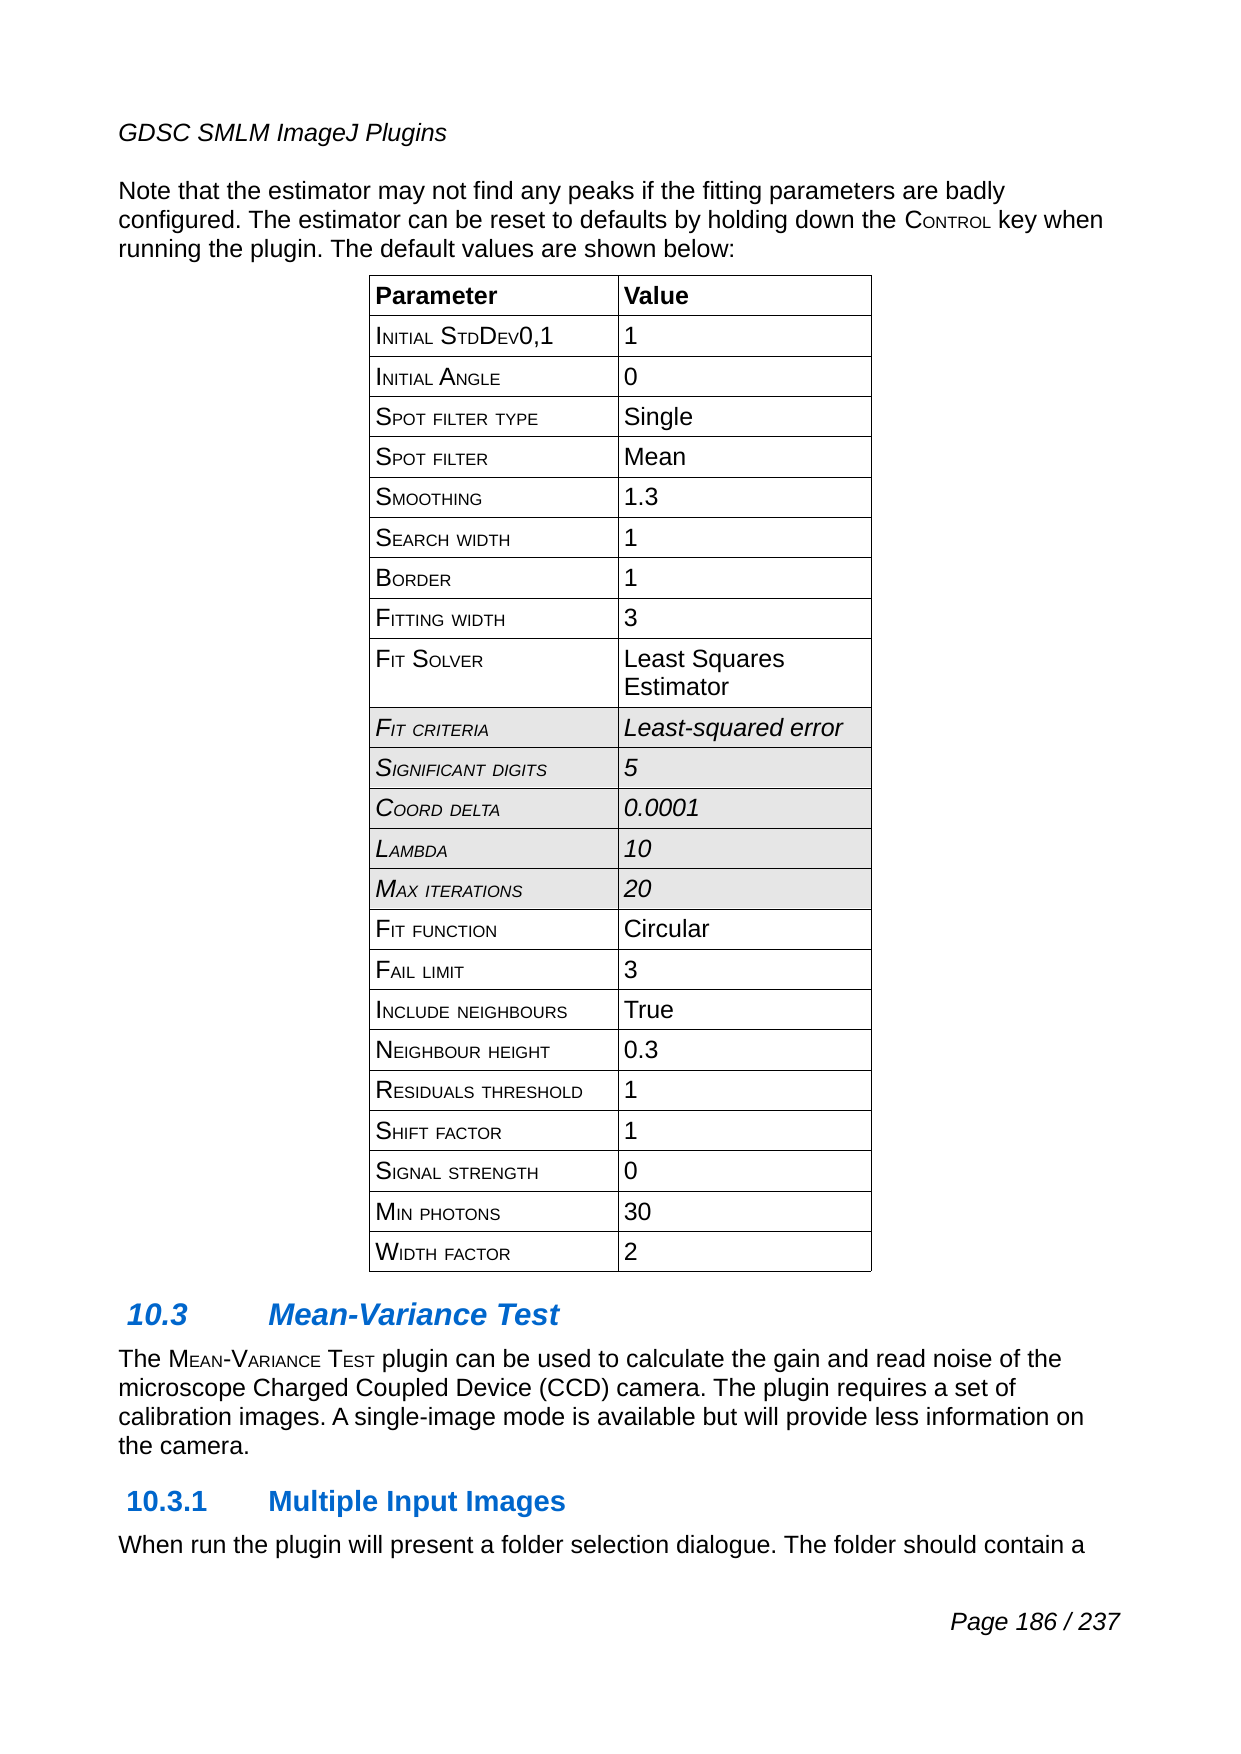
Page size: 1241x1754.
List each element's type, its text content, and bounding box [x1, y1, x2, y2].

text The Mean-Variance Test plugin can be used to calculate the gain and read noise of the microscope Charged Coupled Device (CCD) camera. The plugin requires a set of calibration images. A single-image mode is available but will provide less information on the camera. [118, 1344, 1122, 1459]
table_cell 10 [619, 829, 871, 868]
table_cell Min photons [370, 1192, 618, 1231]
table_cell Coord delta [370, 789, 618, 828]
table_header Value [619, 276, 871, 315]
subtitle Mean-Variance Test [118, 1296, 1122, 1332]
table_cell 2 [619, 1232, 871, 1271]
table_cell Neighbour height [370, 1030, 618, 1070]
table_cell 30 [619, 1192, 871, 1231]
table_cell Least-squared error [619, 708, 871, 747]
table_cell Initial StdDev0,1 [370, 316, 618, 356]
table_cell Width factor [370, 1232, 618, 1271]
table_cell Lambda [370, 829, 618, 868]
table_cell Fit function [370, 910, 618, 949]
table_cell 0 [619, 357, 871, 396]
subtitle Multiple Input Images [118, 1484, 1122, 1518]
table_cell 0.3 [619, 1030, 871, 1070]
table_cell Signal strength [370, 1151, 618, 1191]
table_cell True [619, 990, 871, 1029]
table_cell Significant digits [370, 748, 618, 787]
table_cell Search width [370, 518, 618, 557]
table_cell 1 [619, 1111, 871, 1150]
table_cell 20 [619, 869, 871, 908]
table_cell Fit criteria [370, 708, 618, 747]
table_cell 0.0001 [619, 789, 871, 828]
table_cell Shift factor [370, 1111, 618, 1150]
table_cell Max iterations [370, 869, 618, 908]
table_cell Spot filter type [370, 397, 618, 436]
table_cell 1 [619, 1071, 871, 1110]
table_cell 1 [619, 316, 871, 356]
table_cell Circular [619, 910, 871, 949]
table_cell Spot filter [370, 437, 618, 477]
table_cell 3 [619, 599, 871, 638]
table_cell 5 [619, 748, 871, 787]
table_cell Fail limit [370, 950, 618, 989]
text When run the plugin will present a folder selection dialogue. The folder should contain a [118, 1531, 1122, 1559]
table_cell Mean [619, 437, 871, 477]
table_cell 1 [619, 558, 871, 597]
table_cell 0 [619, 1151, 871, 1191]
table_cell 1.3 [619, 478, 871, 517]
table_cell 1 [619, 518, 871, 557]
table_cell Initial Angle [370, 357, 618, 396]
table_cell Least Squares Estimator [619, 639, 871, 707]
table_cell Single [619, 397, 871, 436]
table_cell Residuals threshold [370, 1071, 618, 1110]
table_cell Smoothing [370, 478, 618, 517]
table_cell 3 [619, 950, 871, 989]
table_cell Border [370, 558, 618, 597]
table_header Parameter [370, 276, 618, 315]
table_cell Include neighbours [370, 990, 618, 1029]
table_cell Fit Solver [370, 639, 618, 707]
table_cell Fitting width [370, 599, 618, 638]
text Note that the estimator may not find any peaks if the fitting parameters are badly configured. The estimator can be reset to defaults by holding down the Control key when running the plugin. The default values are shown below: [118, 176, 1122, 263]
